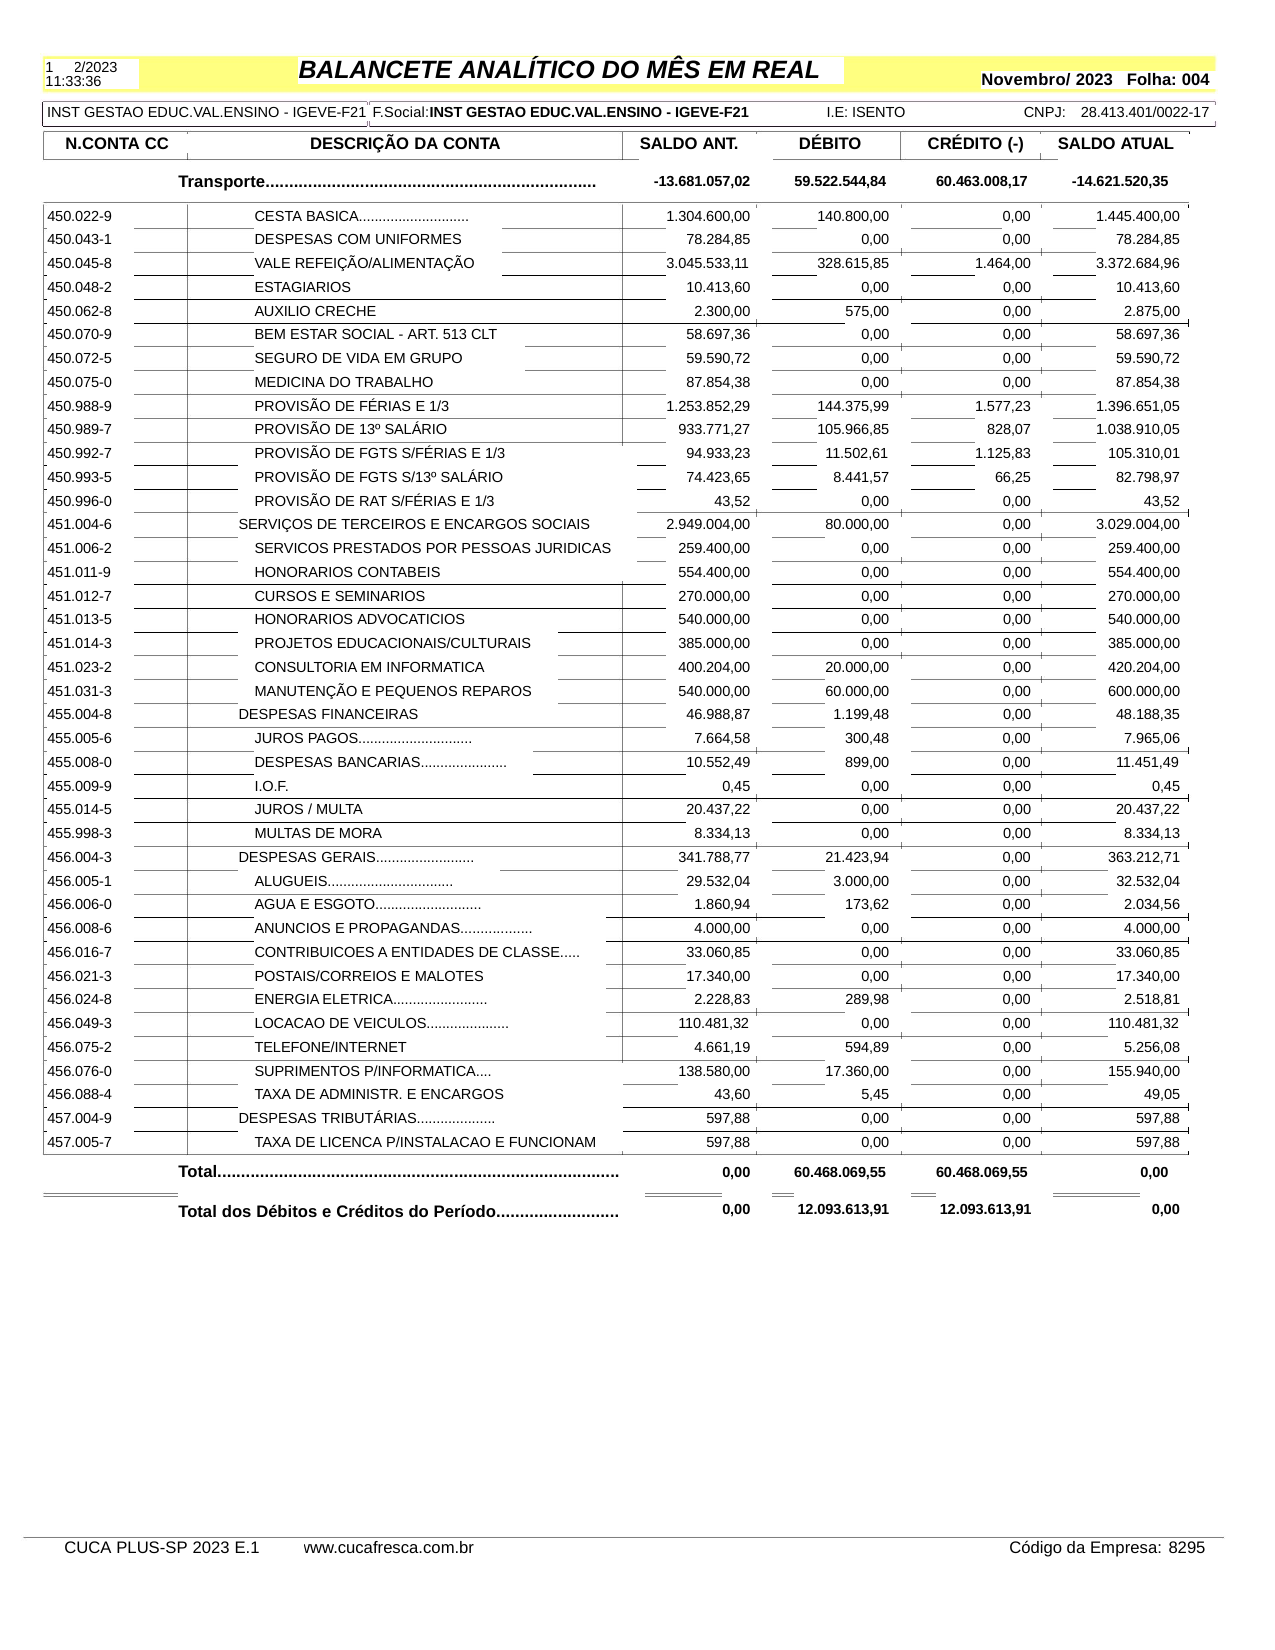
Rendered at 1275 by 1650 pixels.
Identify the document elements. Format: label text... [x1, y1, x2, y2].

text 450.988-9 [47, 398, 134, 414]
text 455.008-0 [47, 754, 134, 771]
text 0,00 [861, 327, 911, 343]
text 457.005-7 [47, 1134, 134, 1151]
text CNPJ: 28.413.401/0022-17 [1023, 105, 1234, 121]
text 17.340,00 [1116, 968, 1202, 984]
text 270.000,00 [678, 588, 772, 604]
text 105.310,01 [1108, 446, 1202, 462]
text 456.088-4 [47, 1087, 134, 1103]
text 259.400,00 [1108, 541, 1202, 557]
text 341.788,77 [678, 849, 772, 866]
text 0,00 [1002, 731, 1052, 747]
text 450.992-7 [47, 446, 134, 462]
text 20.437,22 [1116, 802, 1202, 818]
text 0,00 [861, 802, 911, 818]
text 12.093.613,91 [797, 1202, 911, 1218]
text 5.256,08 [1124, 1039, 1202, 1056]
text 451.031-3 [47, 683, 134, 699]
text 0,00 [1003, 588, 1053, 604]
text 3.045.533,11 [666, 256, 772, 272]
text 0,00 [1003, 1063, 1053, 1079]
text 43,52 [1144, 493, 1202, 509]
text - [284, 1539, 304, 1558]
text 1:33:36 [53, 76, 139, 89]
text 0,00 [1003, 517, 1053, 533]
text JUROS PAGOS............................. [254, 731, 533, 747]
text -13.681.057,02 [653, 173, 773, 190]
text CESTA BASICA............................ [254, 208, 502, 224]
text 597,88 [1136, 1134, 1202, 1151]
text AGUA E ESGOTO........................... [254, 897, 606, 913]
text 59.590,72 [686, 351, 772, 367]
text 59.522.544,84 [794, 174, 908, 190]
text 0,00 [861, 588, 911, 604]
text 0,00 [1003, 493, 1053, 509]
text POSTAIS/CORREIOS E MALOTES [254, 968, 606, 984]
text 457.004-9 [47, 1111, 134, 1127]
text BALANCETE ANALÍTICO DO MÊS EM REAL [298, 57, 844, 84]
text 1.304.600,00 [666, 208, 772, 224]
text 8.334,13 [1124, 826, 1202, 842]
text ANUNCIOS E PROPAGANDAS.................. [254, 921, 606, 937]
text 455.004-8 [47, 707, 134, 723]
text 450.048-2 [47, 279, 134, 296]
text 60.468.069,55 [936, 1164, 1053, 1181]
text 0,00 [861, 564, 911, 581]
text 43,60 [714, 1087, 772, 1103]
text 0,00 [1003, 802, 1053, 818]
text 2.300,00 [694, 303, 772, 319]
text CONSULTORIA EM INFORMATICA [254, 659, 558, 676]
text 21.423,94 [825, 849, 911, 866]
text VALE REFEIÇÃO/ALIMENTAÇÃO [254, 256, 502, 272]
text 87.854,38 [1116, 374, 1202, 391]
text 451.006-2 [47, 541, 134, 557]
text 400.204,00 [678, 659, 772, 676]
text 0,00 [1002, 232, 1053, 248]
text www.cucafresca.com.br [304, 1539, 500, 1558]
text 0,00 [861, 351, 911, 367]
text 450.022-9 [47, 208, 134, 224]
text 451.004-6 [47, 517, 134, 533]
text 0,00 [1003, 374, 1053, 391]
text 450.072-5 [47, 351, 134, 367]
text 60.000,00 [825, 683, 911, 699]
text 78.284,85 [686, 232, 772, 248]
text 0,00 [1002, 873, 1052, 889]
text 17.360,00 [825, 1063, 911, 1079]
text 450.045-8 [47, 256, 134, 272]
text 173,62 [845, 897, 911, 913]
text 456.075-2 [47, 1039, 134, 1056]
text AUXILIO CRECHE [254, 303, 398, 319]
text 1.038.910,05 [1096, 422, 1202, 438]
text PROVISÃO DE 13º SALÁRIO [254, 422, 471, 438]
text 155.940,00 [1108, 1063, 1202, 1079]
text DESPESAS COM UNIFORMES [254, 232, 502, 248]
text 1/12/2023 [75, 59, 139, 76]
text 87.854,38 [686, 374, 772, 391]
text 300,48 [845, 731, 911, 747]
text 1.464,00 [975, 256, 1053, 272]
text 0,00 [861, 944, 911, 961]
text 0,00 [1003, 612, 1053, 628]
text 455.009-9 [47, 778, 134, 794]
text JUROS / MULTA [254, 802, 386, 818]
text 82.798,97 [1116, 469, 1202, 486]
text HONORARIOS CONTABEIS [254, 564, 637, 581]
text PROVISÃO DE FGTS S/13º SALÁRIO [254, 469, 637, 486]
text 0,00 [861, 826, 911, 842]
text 554.400,00 [1108, 564, 1202, 581]
text PROVISÃO DE RAT S/FÉRIAS E 1/3 [254, 493, 637, 509]
text 597,88 [706, 1134, 772, 1151]
text 2.875,00 [1124, 303, 1202, 319]
text PROJETOS EDUCACIONAIS/CULTURAIS [254, 636, 558, 652]
text 0,00 [1003, 707, 1053, 723]
text 0,00 [861, 636, 911, 652]
text 0,00 [1152, 1202, 1201, 1218]
text 0,00 [1003, 327, 1053, 343]
text 43,52 [714, 493, 772, 509]
text Novembro/ 2023 Folha: 004 [981, 71, 1234, 89]
text 0,00 [1002, 754, 1052, 771]
text Código da Empresa: 8295 [1009, 1539, 1230, 1558]
text 456.049-3 [47, 1016, 134, 1032]
text 48.188,35 [1116, 707, 1202, 723]
text 0,00 [1003, 541, 1053, 557]
text 74.423,65 [686, 469, 772, 486]
text 3.000,00 [833, 873, 911, 889]
text 46.988,87 [686, 707, 772, 723]
text 450.996-0 [47, 493, 134, 509]
text 0,00 [861, 232, 911, 248]
text 10.413,60 [686, 279, 772, 296]
text 450.075-0 [47, 374, 134, 391]
text HONORARIOS ADVOCATICIOS [254, 612, 558, 628]
text TELEFONE/INTERNET [254, 1039, 606, 1056]
text 49,05 [1144, 1087, 1202, 1103]
text 456.005-1 [47, 873, 134, 889]
text 2.949.004,00 [666, 517, 772, 533]
text 0,00 [1002, 897, 1052, 913]
text 33.060,85 [686, 944, 772, 961]
text 450.993-5 [47, 469, 134, 486]
text 11.502,61 [825, 446, 911, 462]
text SALDO ANT. [639, 134, 773, 153]
text 144.375,99 [817, 398, 911, 414]
text 456.016-7 [47, 944, 134, 961]
text 540.000,00 [678, 612, 772, 628]
text 597,88 [706, 1111, 772, 1127]
text 0,00 [1003, 944, 1053, 961]
text 8.334,13 [694, 826, 772, 842]
text 451.023-2 [47, 659, 134, 676]
text ALUGUEIS................................ [254, 873, 500, 889]
text 455.005-6 [47, 731, 134, 747]
text BEM ESTAR SOCIAL - ART. 513 CLT [254, 327, 525, 343]
text 5,45 [861, 1087, 911, 1103]
text 0,00 [1003, 1134, 1053, 1151]
text 7.965,06 [1124, 731, 1202, 747]
text 1 [45, 59, 75, 76]
text 450.062-8 [47, 303, 134, 319]
text 110.481,32 [678, 1016, 772, 1032]
text 420.204,00 [1108, 659, 1202, 676]
text 0,45 [1152, 778, 1202, 794]
text 1 [45, 76, 53, 89]
text 328.615,85 [817, 256, 911, 272]
text Total dos Débitos e Créditos do Período.......................... [178, 1202, 645, 1221]
text DESPESAS BANCARIAS...................... [254, 754, 533, 771]
text 0,00 [861, 1134, 911, 1151]
text SERVIÇOS DE TERCEIROS E ENCARGOS SOCIAIS [238, 517, 637, 533]
text 11.451,49 [1116, 754, 1202, 771]
text 58.697,36 [1116, 327, 1202, 343]
text Total..................................................................................... [178, 1163, 645, 1182]
text 0,00 [861, 921, 911, 937]
text ENERGIA ELETRICA........................ [254, 992, 606, 1008]
text 600.000,00 [1108, 683, 1202, 699]
text 456.008-6 [47, 921, 134, 937]
text I.E: ISENTO [826, 105, 927, 121]
text 2.034,56 [1124, 897, 1202, 913]
text 7.664,58 [694, 731, 772, 747]
text 10.552,49 [686, 754, 772, 771]
text 20.437,22 [686, 802, 772, 818]
text 455.014-5 [47, 802, 134, 818]
text 0,00 [1003, 636, 1053, 652]
text SALDO ATUAL [1058, 134, 1198, 153]
text 66,25 [995, 469, 1053, 486]
text 0,00 [1003, 968, 1053, 984]
text 456.024-8 [47, 992, 134, 1008]
text 0,00 [1003, 921, 1053, 937]
text CURSOS E SEMINARIOS [254, 588, 449, 604]
text 1.253.852,29 [666, 398, 772, 414]
text 828,07 [987, 422, 1053, 438]
text 3.029.004,00 [1096, 517, 1202, 533]
text 17.340,00 [686, 968, 772, 984]
text INST GESTAO EDUC.VAL.ENSINO - IGEVE-F21 F.Social:INST GESTAO EDUC.VAL.ENSINO - IGEVE-F21 [47, 105, 778, 121]
text MANUTENÇÃO E PEQUENOS REPAROS [254, 683, 558, 699]
text DESPESAS TRIBUTÁRIAS.................... [238, 1111, 623, 1127]
text 0,00 [1003, 1039, 1053, 1056]
text 597,88 [1136, 1111, 1202, 1127]
text N.CONTA CC [65, 134, 194, 153]
text 540.000,00 [678, 683, 772, 699]
text 12.093.613,91 [939, 1202, 1053, 1218]
text 0,00 [861, 778, 911, 794]
text 0,00 [1002, 992, 1052, 1008]
text 455.998-3 [47, 826, 134, 842]
text 456.004-3 [47, 849, 134, 866]
text 451.014-3 [47, 636, 134, 652]
text SEGURO DE VIDA EM GRUPO [254, 351, 525, 367]
text 3.372.684,96 [1096, 256, 1202, 272]
text 1.445.400,00 [1096, 208, 1202, 224]
text 0,00 [861, 968, 911, 984]
text 1.577,23 [975, 398, 1053, 414]
text 105.966,85 [817, 422, 911, 438]
text 78.284,85 [1116, 232, 1202, 248]
text 899,00 [845, 754, 911, 771]
text 32.532,04 [1116, 873, 1202, 889]
text 270.000,00 [1108, 588, 1202, 604]
text 1.125,83 [975, 446, 1053, 462]
text MEDICINA DO TRABALHO [254, 374, 525, 391]
text 59.590,72 [1116, 351, 1202, 367]
text MULTAS DE MORA [254, 826, 406, 842]
text SUPRIMENTOS P/INFORMATICA.... [254, 1063, 623, 1079]
text DESPESAS GERAIS......................... [238, 849, 500, 866]
text 33.060,85 [1116, 944, 1202, 961]
text 451.012-7 [47, 588, 134, 604]
text 140.800,00 [817, 208, 911, 224]
text 2.228,83 [694, 992, 772, 1008]
text 0,00 [1003, 778, 1053, 794]
text 451.011-9 [47, 564, 134, 581]
text 456.076-0 [47, 1063, 134, 1079]
text 0,00 [1003, 303, 1053, 319]
text 138.580,00 [678, 1063, 772, 1079]
text 58.697,36 [686, 327, 772, 343]
text 0,00 [1003, 1111, 1053, 1127]
text 110.481,32 [1108, 1016, 1202, 1032]
text 0,00 [1003, 564, 1053, 581]
text 0,00 [1003, 279, 1053, 296]
text 94.933,23 [686, 446, 772, 462]
text 0,00 [1003, 826, 1053, 842]
text 60.463.008,17 [936, 174, 1050, 190]
text 20.000,00 [825, 659, 911, 676]
text 0,00 [861, 1111, 911, 1127]
text 0,00 [1003, 1087, 1053, 1103]
text 289,98 [845, 992, 911, 1008]
text 456.006-0 [47, 897, 134, 913]
text 80.000,00 [825, 517, 911, 533]
text 2.518,81 [1124, 992, 1202, 1008]
text 0,00 [861, 493, 911, 509]
text CUCA PLUS-SP 2023 E.1 [64, 1539, 284, 1558]
text CRÉDITO (-) [927, 134, 1049, 153]
text ESTAGIARIOS [254, 279, 502, 296]
text 0,00 [861, 541, 911, 557]
text PROVISÃO DE FGTS S/FÉRIAS E 1/3 [254, 446, 637, 462]
text CONTRIBUICOES A ENTIDADES DE CLASSE..... [254, 944, 606, 961]
text 0,00 [861, 279, 911, 296]
text 450.043-1 [47, 232, 134, 248]
text DÉBITO [799, 134, 887, 153]
text 363.212,71 [1108, 849, 1202, 866]
text 451.013-5 [47, 612, 134, 628]
text 60.468.069,55 [794, 1164, 911, 1181]
text 0,00 [861, 612, 911, 628]
text 456.021-3 [47, 968, 134, 984]
text 1.860,94 [694, 897, 772, 913]
text LOCACAO DE VEICULOS..................... [254, 1016, 606, 1032]
text 0,00 [861, 1016, 911, 1032]
text 0,00 [1002, 849, 1052, 866]
text 0,00 [1140, 1164, 1201, 1181]
text 0,00 [1002, 208, 1053, 224]
text 385.000,00 [678, 636, 772, 652]
text 0,00 [1003, 351, 1053, 367]
text TAXA DE ADMINISTR. E ENCARGOS [254, 1087, 623, 1103]
text 8.441,57 [833, 469, 911, 486]
text 0,00 [1002, 1016, 1052, 1032]
text 0,00 [1003, 683, 1053, 699]
text PROVISÃO DE FÉRIAS E 1/3 [254, 398, 473, 414]
text Transporte...................................................................... [178, 172, 622, 191]
text 4.661,19 [694, 1039, 772, 1056]
text 0,00 [722, 1202, 772, 1218]
text 4.000,00 [694, 921, 772, 937]
text 1.199,48 [833, 707, 911, 723]
text DESPESAS FINANCEIRAS [238, 707, 558, 723]
text 4.000,00 [1124, 921, 1202, 937]
text 594,89 [845, 1039, 911, 1056]
text 554.400,00 [678, 564, 772, 581]
text 450.070-9 [47, 327, 134, 343]
text 933.771,27 [678, 422, 772, 438]
text 0,00 [1003, 659, 1053, 676]
text 259.400,00 [678, 541, 772, 557]
text 29.532,04 [686, 873, 772, 889]
text 450.989-7 [47, 422, 134, 438]
text 1.396.651,05 [1096, 398, 1202, 414]
text 10.413,60 [1116, 279, 1202, 296]
text -14.621.520,35 [1072, 173, 1198, 190]
text TAXA DE LICENCA P/INSTALACAO E FUNCIONAM [254, 1134, 623, 1151]
text 575,00 [845, 303, 911, 319]
text I.O.F. [254, 778, 533, 794]
text 0,00 [722, 1164, 772, 1181]
text 0,00 [861, 374, 911, 391]
text 540.000,00 [1108, 612, 1202, 628]
text DESCRIÇÃO DA CONTA [310, 134, 526, 153]
text 385.000,00 [1108, 636, 1202, 652]
text 0,45 [722, 778, 772, 794]
text SERVICOS PRESTADOS POR PESSOAS JURIDICAS [254, 541, 637, 557]
